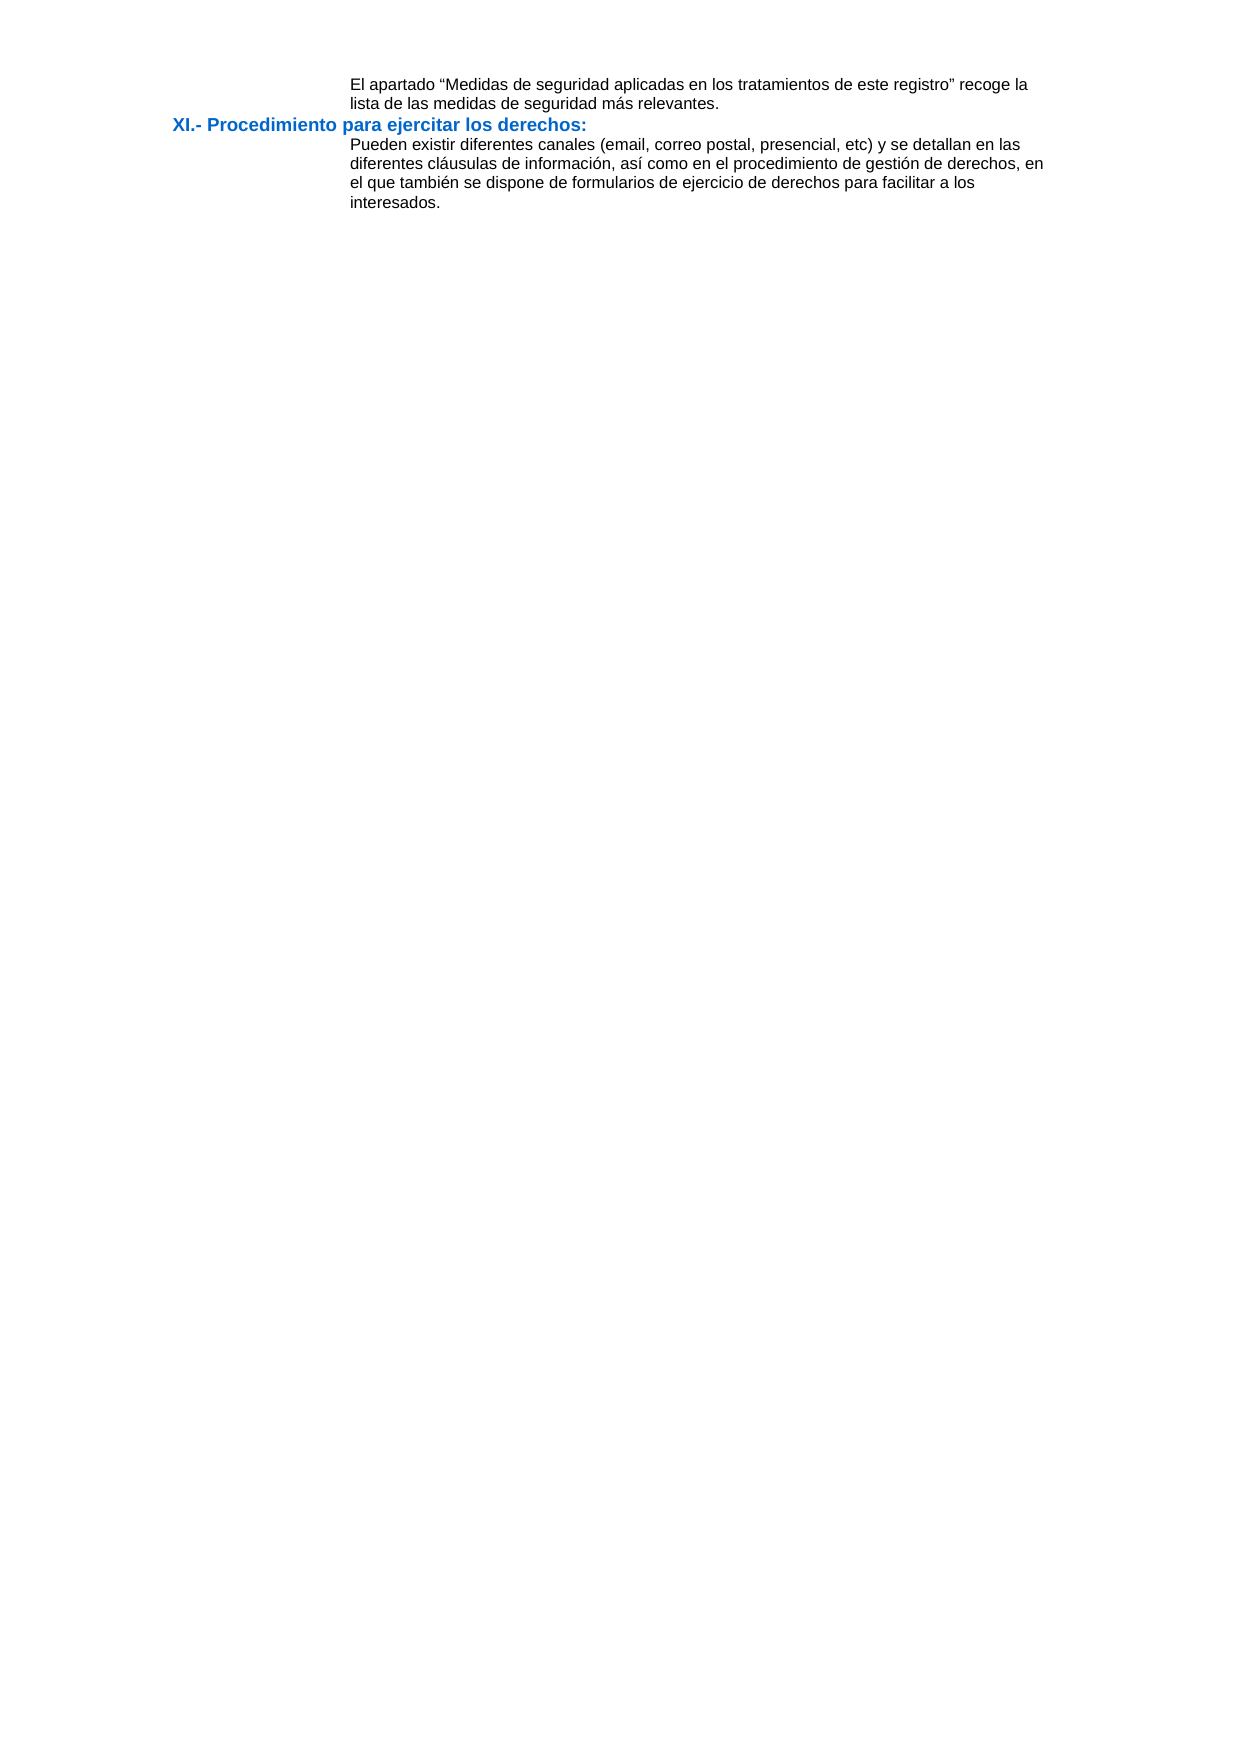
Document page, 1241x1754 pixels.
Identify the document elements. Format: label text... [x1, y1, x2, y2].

table_cell El apartado “Medidas de seguridad aplicadas en los tratamientos de este registro” recoge la lista de las medidas de seguridad más relevantes. [339, 75, 1067, 113]
table_cell [161, 135, 338, 212]
table_cell [161, 75, 338, 113]
table_cell XI.- Procedimiento para ejercitar los derechos: [161, 113, 1067, 135]
table_cell Pueden existir diferentes canales (email, correo postal, presencial, etc) y se detallan en las diferentes cláusulas de información, así como en el procedimiento de gestión de derechos, en el que también se dispone de formularios de ejercicio de derechos para facilitar a los interesados. [339, 135, 1067, 212]
